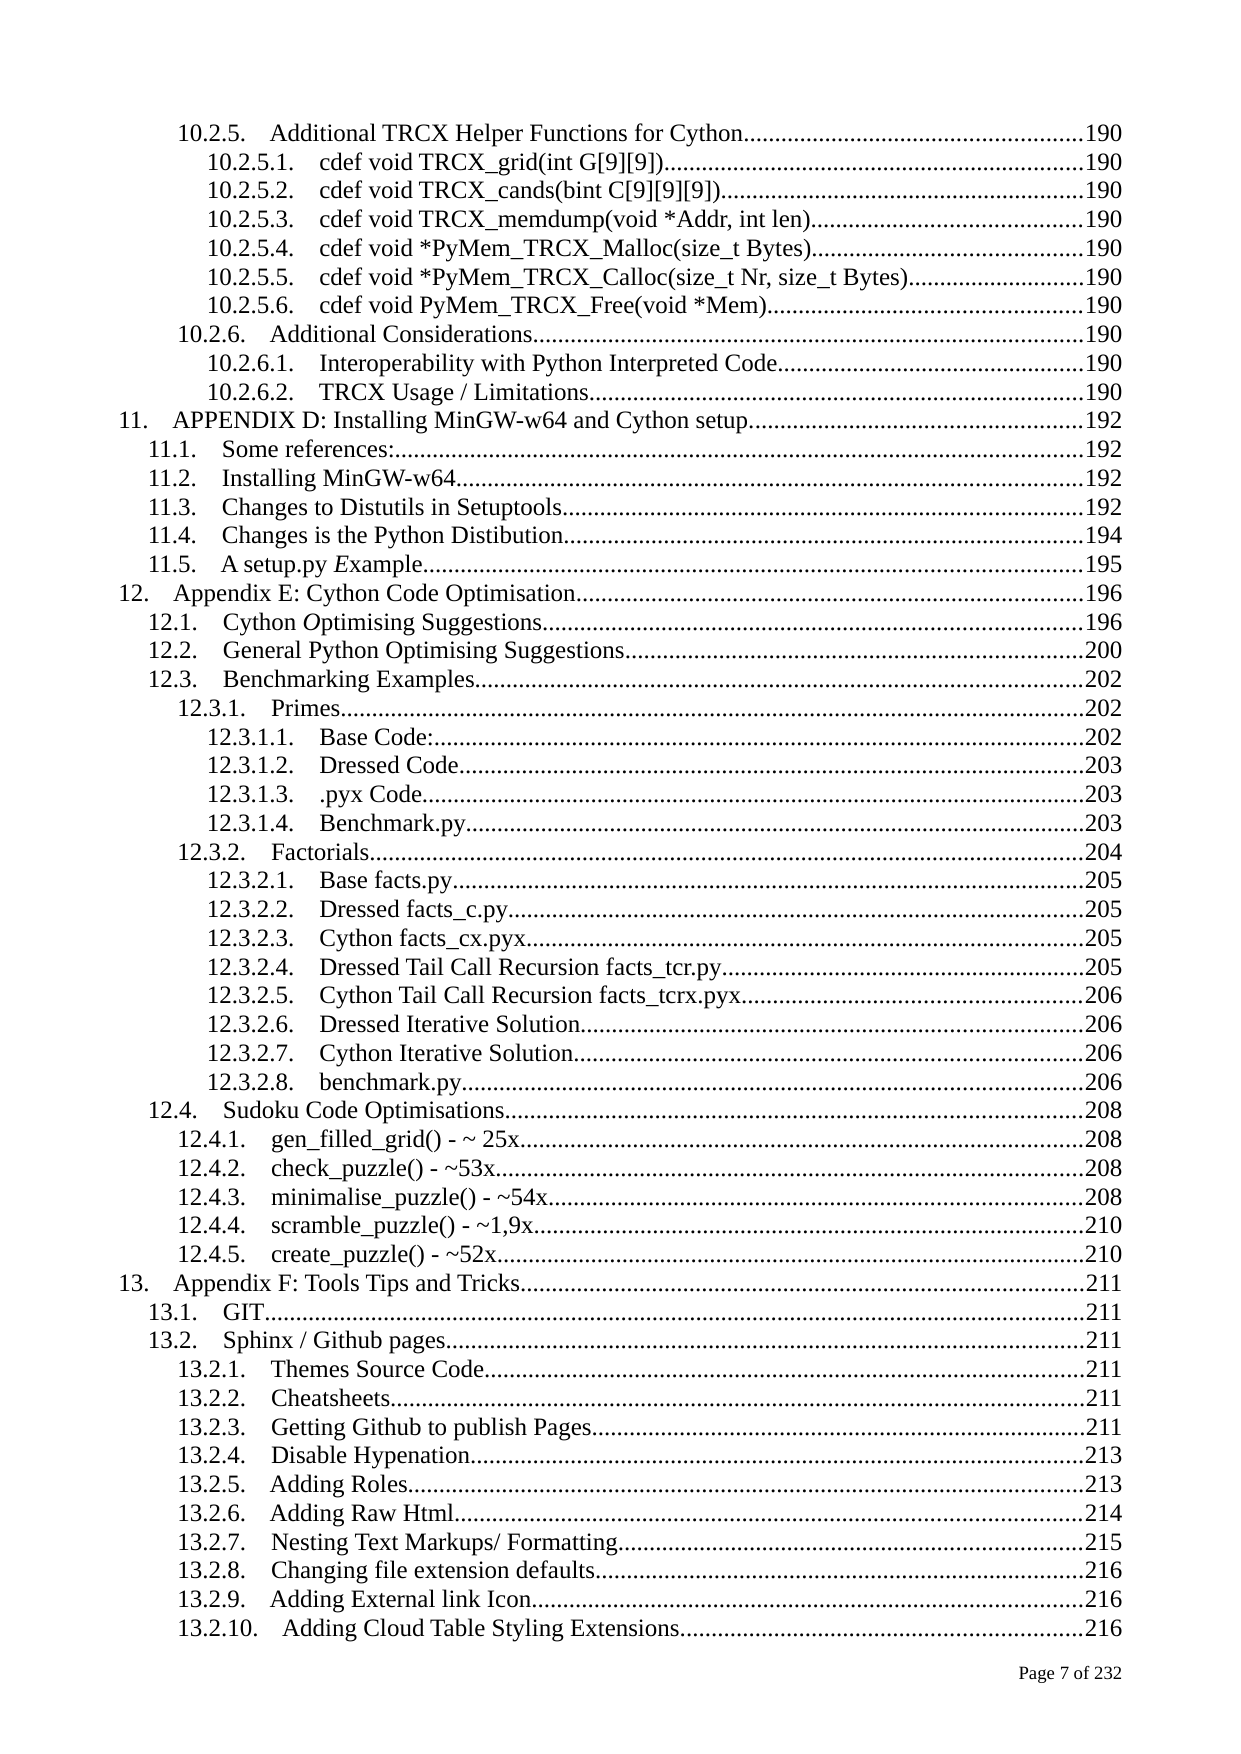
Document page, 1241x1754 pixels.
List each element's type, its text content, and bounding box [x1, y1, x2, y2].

text 11.3. Changes to Distutils in Setuptools 192 [148, 492, 1122, 521]
text 12.1. Cython Optimising Suggestions 196 [148, 607, 1122, 636]
text 12.4.2. check_puzzle() - ~53x 208 [177, 1153, 1122, 1182]
text 12.3.2.8. benchmark.py 206 [207, 1067, 1122, 1096]
text 12.4.5. create_puzzle() - ~52x 210 [177, 1239, 1122, 1268]
text 10.2.5.4. cdef void *PyMem_TRCX_Malloc(size_t Bytes) 190 [207, 233, 1122, 262]
text 10.2.6.2. TRCX Usage / Limitations 190 [207, 377, 1122, 406]
text 13.2.5. Adding Roles 213 [177, 1469, 1122, 1498]
text 12.3.1. Primes 202 [177, 693, 1122, 722]
text 11. APPENDIX D: Installing MinGW-w64 and Cython setup. 192 [118, 406, 1122, 434]
text 12.2. General Python Optimising Suggestions 200 [148, 636, 1122, 664]
text 12.4.1. gen_filled_grid() - ~ 25x 208 [177, 1124, 1122, 1153]
text 12.3.2.3. Cython facts_cx.pyx 205 [207, 923, 1122, 952]
text 12. Appendix E: Cython Code Optimisation 196 [118, 578, 1122, 607]
text 13.2.2. Cheatsheets 211 [177, 1383, 1122, 1412]
text 13.2.1. Themes Source Code 211 [177, 1354, 1122, 1383]
text 12.4. Sudoku Code Optimisations 208 [148, 1096, 1122, 1124]
text 13.1. GIT 211 [148, 1297, 1122, 1326]
text 12.4.4. scramble_puzzle() - ~1,9x 210 [177, 1211, 1122, 1239]
text 13.2.4. Disable Hypenation. 213 [177, 1441, 1122, 1469]
text 13.2.10. Adding Cloud Table Styling Extensions. 216 [177, 1613, 1122, 1642]
text 11.5. A setup.py Example 195 [148, 549, 1122, 578]
text 11.2. Installing MinGW-w64 192 [148, 463, 1122, 492]
text 10.2.5.3. cdef void TRCX_memdump(void *Addr, int len) 190 [207, 204, 1122, 233]
text 13.2.3. Getting Github to publish Pages 211 [177, 1412, 1122, 1441]
text 13.2.8. Changing file extension defaults. 216 [177, 1556, 1122, 1584]
text 13.2.7. Nesting Text Markups/ Formatting 215 [177, 1527, 1122, 1556]
text 13.2.9. Adding External link Icon 216 [177, 1584, 1122, 1613]
text 12.3.1.3. .pyx Code 203 [207, 779, 1122, 808]
text 12.3.1.1. Base Code: 202 [207, 722, 1122, 751]
text 12.3.2.1. Base facts.py 205 [207, 866, 1122, 894]
text 12.3.2. Factorials 204 [177, 837, 1122, 866]
text 13.2. Sphinx / Github pages 211 [148, 1326, 1122, 1354]
text 10.2.5.6. cdef void PyMem_TRCX_Free(void *Mem) 190 [207, 291, 1122, 319]
text 12.3.2.6. Dressed Iterative Solution 206 [207, 1009, 1122, 1038]
text 13.2.6. Adding Raw Html 214 [177, 1498, 1122, 1527]
text 10.2.5.2. cdef void TRCX_cands(bint C[9][9][9]) 190 [207, 176, 1122, 204]
text 11.4. Changes is the Python Distibution 194 [148, 521, 1122, 549]
text 12.3.1.4. Benchmark.py 203 [207, 808, 1122, 837]
text 12.3.2.7. Cython Iterative Solution 206 [207, 1038, 1122, 1067]
text 12.4.3. minimalise_puzzle() - ~54x 208 [177, 1182, 1122, 1211]
text 12.3. Benchmarking Examples 202 [148, 664, 1122, 693]
text 10.2.5.1. cdef void TRCX_grid(int G[9][9]) 190 [207, 147, 1122, 176]
text 10.2.6.1. Interoperability with Python Interpreted Code 190 [207, 348, 1122, 377]
text 11.1. Some references: 192 [148, 434, 1122, 463]
text 12.3.2.2. Dressed facts_c.py 205 [207, 894, 1122, 923]
text 10.2.5. Additional TRCX Helper Functions for Cython 190 [177, 118, 1122, 147]
text 10.2.6. Additional Considerations 190 [177, 319, 1122, 348]
text 10.2.5.5. cdef void *PyMem_TRCX_Calloc(size_t Nr, size_t Bytes) 190 [207, 262, 1122, 291]
text 13. Appendix F: Tools Tips and Tricks 211 [118, 1268, 1122, 1297]
text 12.3.2.5. Cython Tail Call Recursion facts_tcrx.pyx 206 [207, 981, 1122, 1009]
text 12.3.2.4. Dressed Tail Call Recursion facts_tcr.py 205 [207, 952, 1122, 981]
text 12.3.1.2. Dressed Code 203 [207, 751, 1122, 779]
